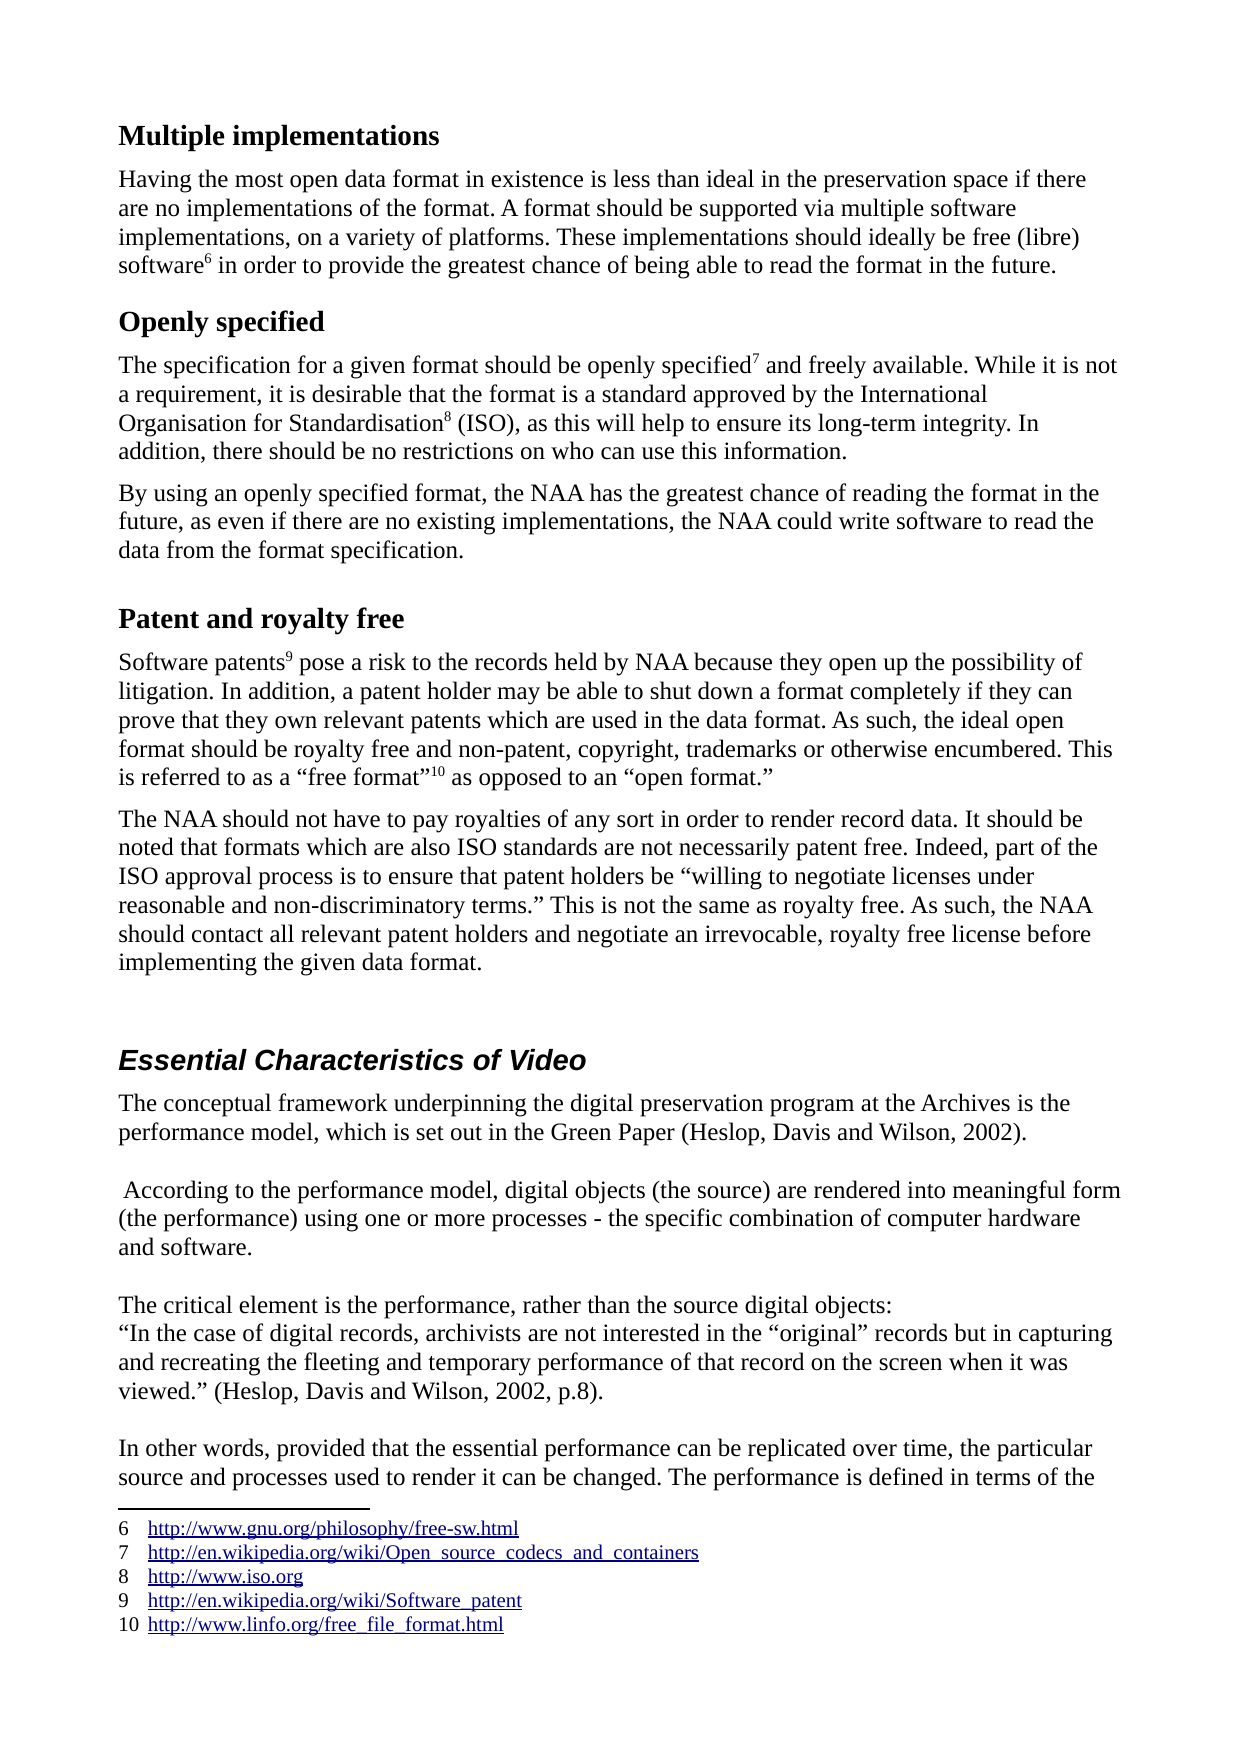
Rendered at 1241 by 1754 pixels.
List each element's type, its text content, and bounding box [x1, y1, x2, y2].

text The specification for a given format should be openly specified and freely available. While it is not a requirement, it is desirable that the format is a standard approved by the International Organisation for Standardisation (ISO), as this will help to ensure its long-term integrity. In addition, there should be no restrictions on who can use this information. [118, 350, 1122, 465]
text “In the case of digital records, archivists are not interested in the “original” records but in capturing and recreating the fleeting and temporary performance of that record on the screen when it was viewed.” (Heslop, Davis and Wilson, 2002, p.8). [118, 1318, 1122, 1405]
text Having the most open data format in existence is less than ideal in the preservation space if there are no implementations of the format. A format should be supported via multiple software implementations, on a variety of platforms. These implementations should ideally be free (libre) software in order to provide the greatest chance of being able to read the format in the future. [118, 164, 1122, 279]
text Software patents pose a risk to the records held by NAA because they open up the possibility of litigation. In addition, a patent holder may be able to shut down a format completely if they can prove that they own relevant patents which are used in the data format. As such, the ideal open format should be royalty free and non-patent, copyright, trademarks or otherwise encumbered. This is referred to as a “free format” as opposed to an “open format.” [118, 647, 1122, 791]
subtitle Openly specified [118, 304, 1122, 338]
text According to the performance model, digital objects (the source) are rendered into meaningful form (the performance) using one or more processes - the specific combination of computer hardware and software. [118, 1175, 1122, 1261]
subtitle Essential Characteristics of Video [118, 1042, 1122, 1076]
text http://www.linfo.org/free_file_format.html [118, 1612, 1122, 1636]
subtitle Patent and royalty free [118, 601, 1122, 635]
text http://en.wikipedia.org/wiki/Open_source_codecs_and_containers [118, 1539, 1122, 1564]
text By using an openly specified format, the NAA has the greatest chance of reading the format in the future, as even if there are no existing implementations, the NAA could write software to read the data from the format specification. [118, 478, 1122, 564]
text The NAA should not have to pay royalties of any sort in order to render record data. It should be noted that formats which are also ISO standards are not necessarily patent free. Indeed, part of the ISO approval process is to ensure that patent holders be “willing to negotiate licenses under reasonable and non-discriminatory terms.” This is not the same as royalty free. As such, the NAA should contact all relevant patent holders and negotiate an irrevocable, royalty free license before implementing the given data format. [118, 804, 1122, 976]
text In other words, provided that the essential performance can be replicated over time, the particular source and processes used to render it can be changed. The performance is defined in terms of the [118, 1433, 1122, 1491]
text http://www.gnu.org/philosophy/free-sw.html [118, 1516, 1122, 1539]
text http://www.iso.org [118, 1564, 1122, 1588]
text The conceptual framework underpinning the digital preservation program at the Archives is the performance model, which is set out in the Green Paper (Heslop, Davis and Wilson, 2002). [118, 1088, 1122, 1146]
text http://en.wikipedia.org/wiki/Software_patent [118, 1588, 1122, 1612]
text The critical element is the performance, rather than the source digital objects: [118, 1290, 1122, 1318]
subtitle Multiple implementations [118, 118, 1122, 152]
